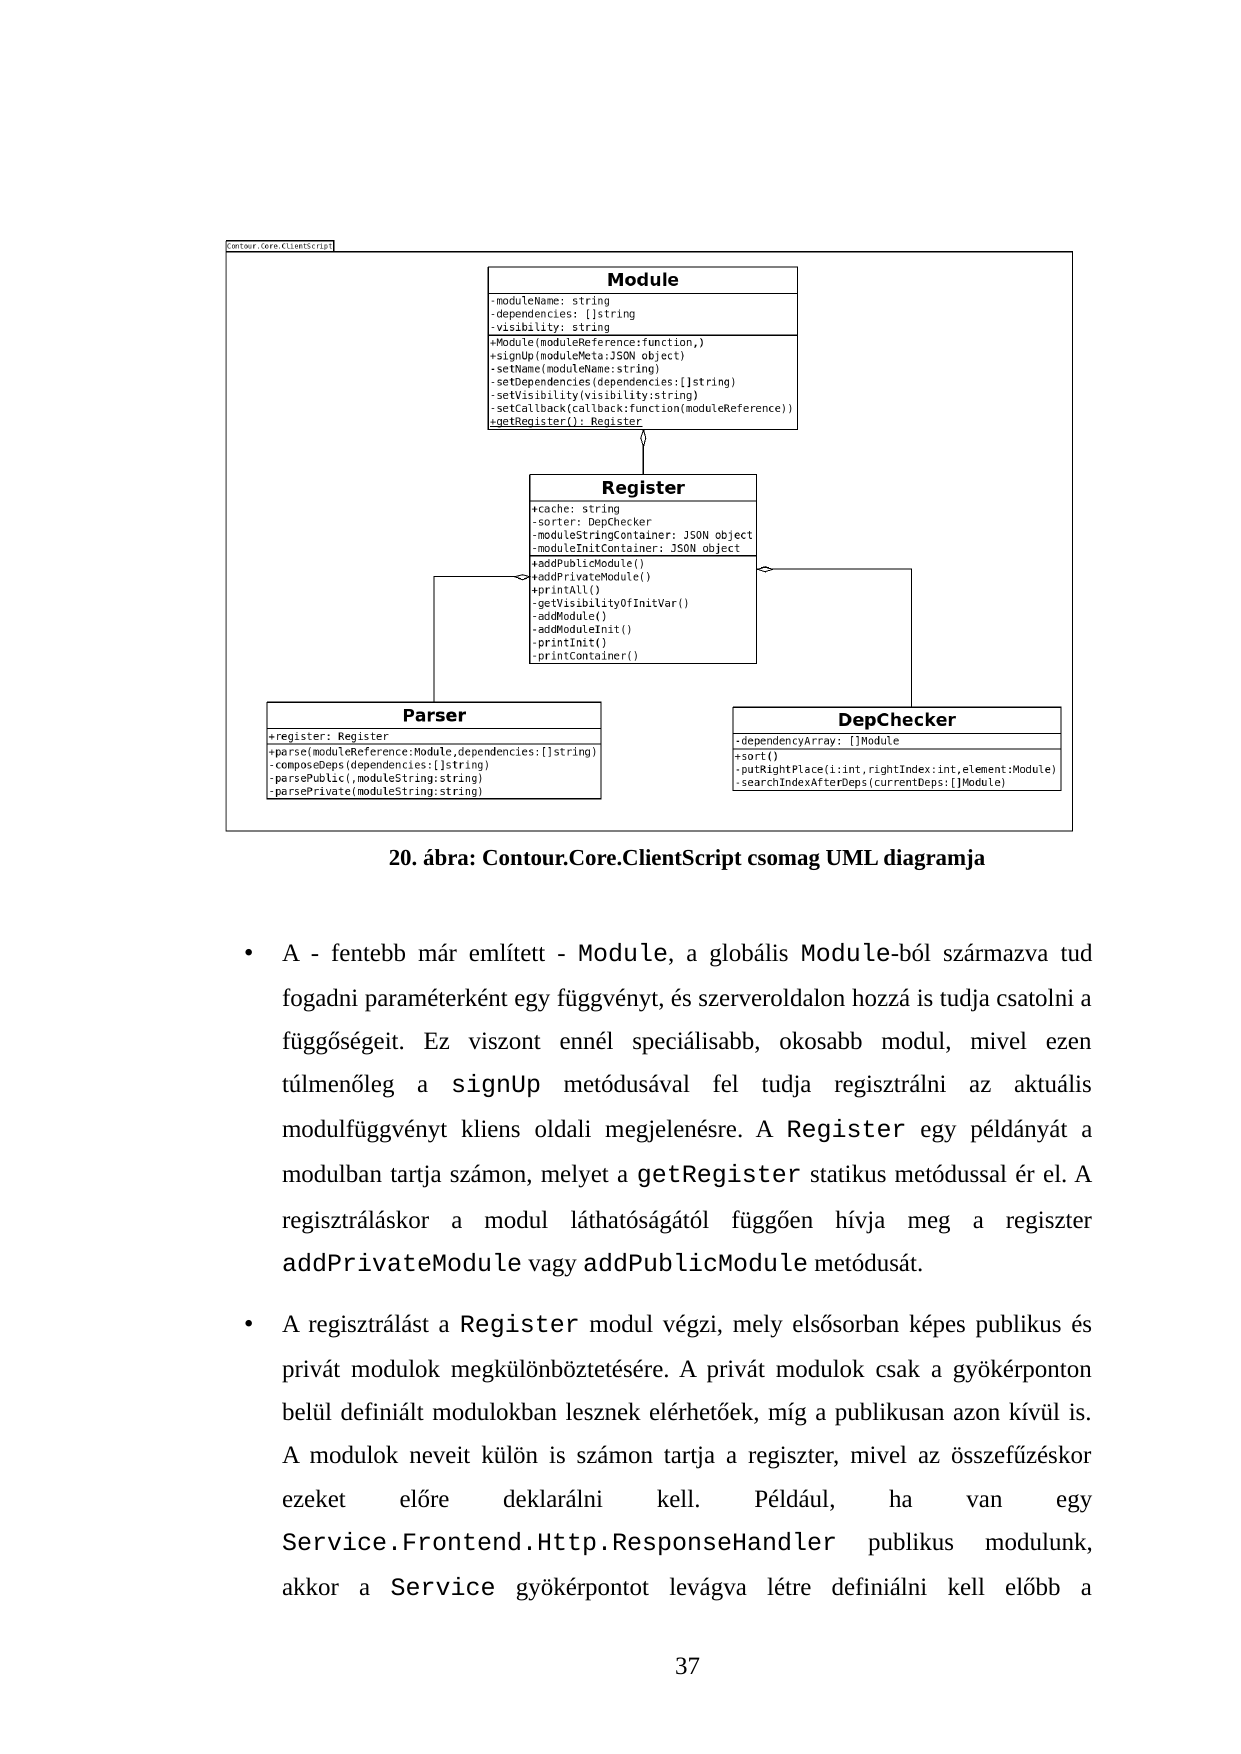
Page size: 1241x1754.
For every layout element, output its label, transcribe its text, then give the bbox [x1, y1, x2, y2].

list A - fentebb már említett - Module, a globális Module-ból származva tud fogadni paraméterként egy függvényt, és szerveroldalon hozzá is tudja csatolni a függőségeit. Ez viszont ennél speciálisabb, okosabb modul, mivel ezen túlmenőleg a signUp metódusával fel tudja regisztrálni az aktuális modulfüggvényt kliens oldali megjelenésre. A Register egy példányát a modulban tartja számon, melyet a getRegister statikus metódussal ér el. A regisztráláskor a modul láthatóságától függően hívja meg a regiszter addPrivateModule vagy addPublicModule metódusát. [244, 938, 1092, 1279]
picture [225, 240, 1074, 832]
list 20. ábra: Contour.Core.ClientScript csomag UML diagramja [244, 832, 1092, 871]
list A regisztrálást a Register modul végzi, mely elsősorban képes publikus és privát modulok megkülönböztetésére. A privát modulok csak a gyökérponton belül definiált modulokban lesznek elérhetőek, míg a publikusan azon kívül is. A modulok neveit külön is számon tartja a regiszter, mivel az összefűzéskor ezeket előre deklarálni kell. Például, ha van egy Service.Frontend.Http.ResponseHandler publikus modulunk, akkor a Service gyökérpontot levágva létre definiálni kell előbb a [244, 1309, 1092, 1603]
